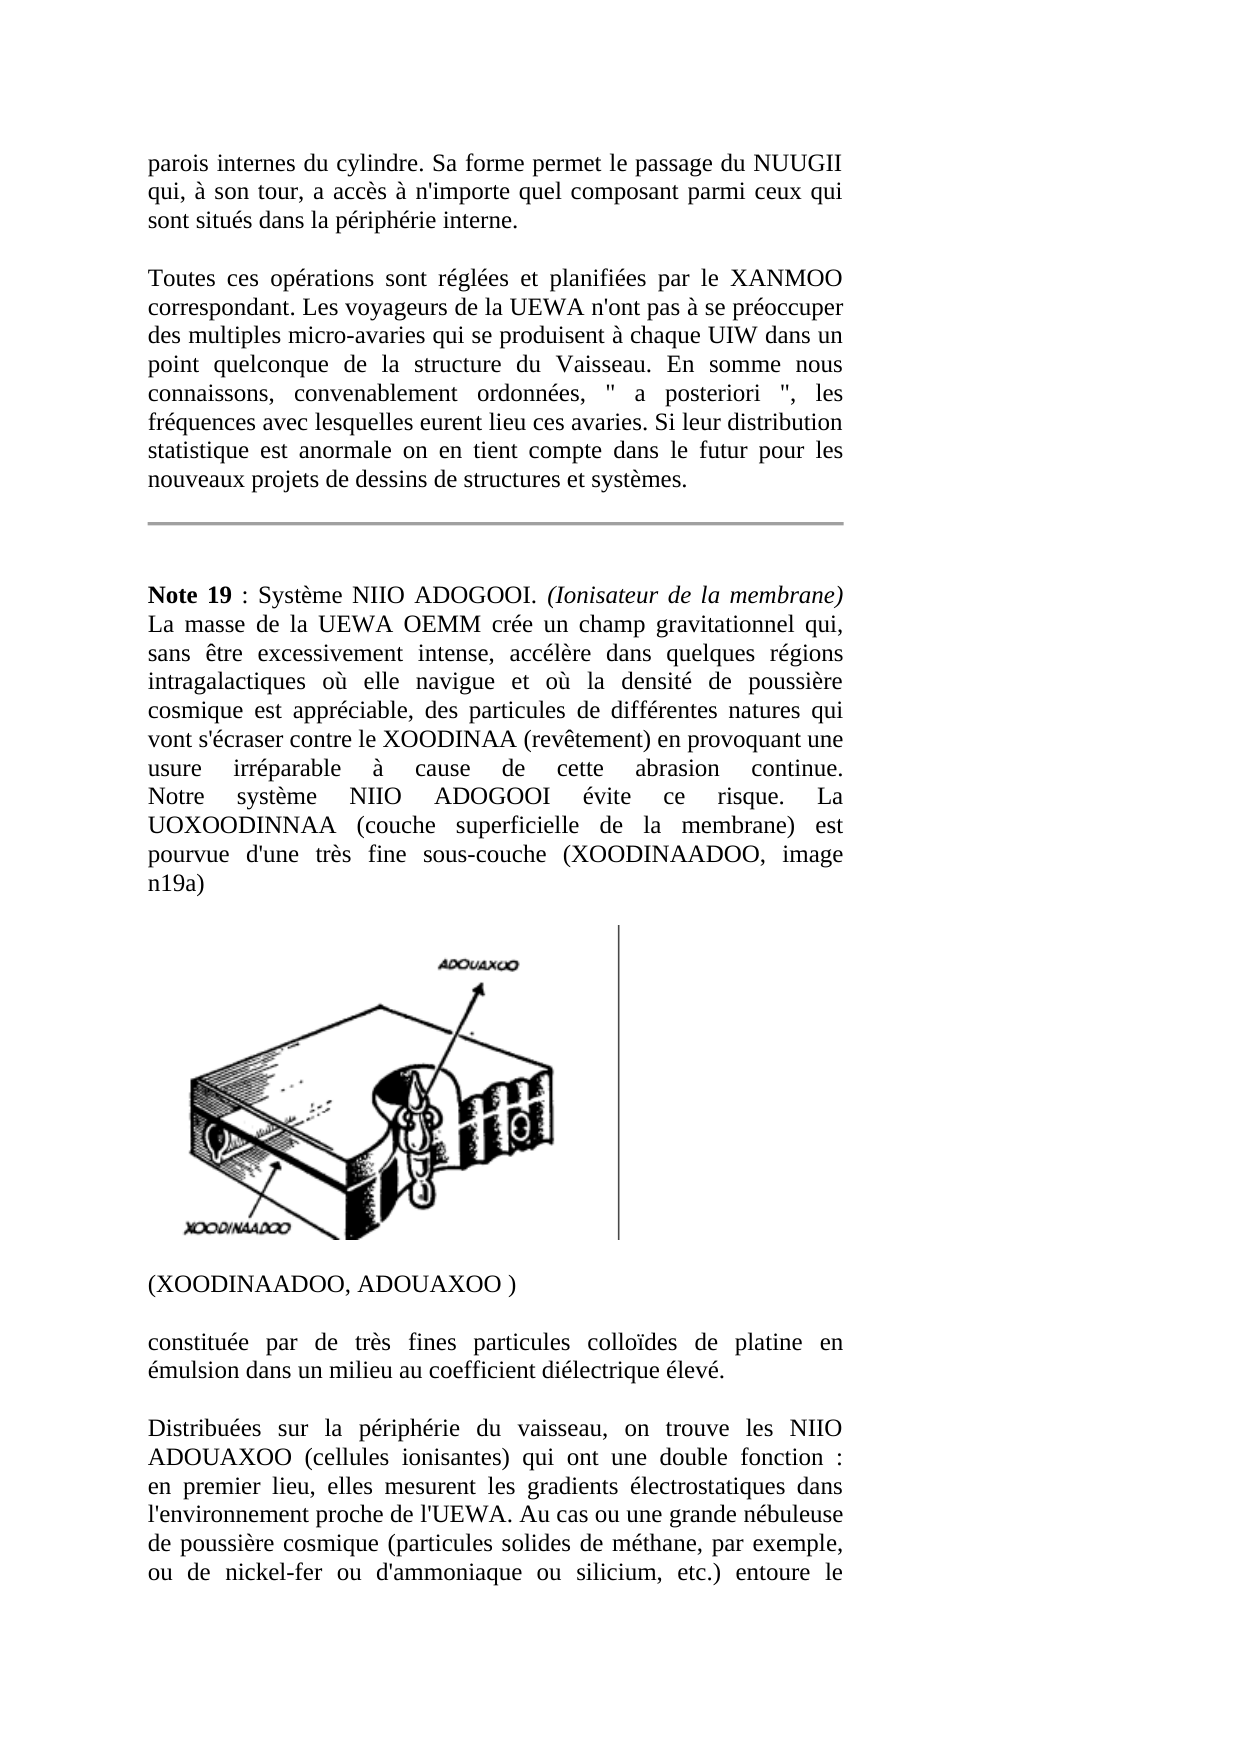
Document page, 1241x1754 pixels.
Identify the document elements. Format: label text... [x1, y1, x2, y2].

text parois internes du cylindre. Sa forme permet le passage du NUUGII qui, à son tour, a accès à n'importe quel composant parmi ceux qui sont situés dans la périphérie interne. [148, 148, 844, 234]
text (XOODINAADOO, ADOUAXOO ) [148, 1269, 844, 1297]
text Note 19 : Système NIIO ADOGOOI. (Ionisateur de la membrane) La masse de la UEWA OEMM crée un champ gravitationnel qui, sans être excessivement intense, accélère dans quelques régions intragalactiques où elle navigue et où la densité de poussière cosmique est appréciable, des particules de différentes natures qui vont s'écraser contre le XOODINAA (revêtement) en provoquant une usure irréparable à cause de cette abrasion continue. Notre système NIIO ADOGOOI évite ce risque. La UOXOODINNAA (couche superficielle de la membrane) est pourvue d'une très fine sous-couche (XOODINAADOO, image n19a) [148, 580, 844, 896]
text Distribuées sur la périphérie du vaisseau, on trouve les NIIO ADOUAXOO (cellules ionisantes) qui ont une double fonction : en premier lieu, elles mesurent les gradients électrostatiques dans l'environnement proche de l'UEWA. Au cas ou une grande nébuleuse de poussière cosmique (particules solides de méthane, par exemple, ou de nickel-fer ou d'ammoniaque ou silicium, etc.) entoure le [148, 1413, 844, 1586]
text Toutes ces opérations sont réglées et planifiées par le XANMOO correspondant. Les voyageurs de la UEWA n'ont pas à se préoccuper des multiples micro-avaries qui se produisent à chaque UIW dans un point quelconque de la structure du Vaisseau. En somme nous connaissons, convenablement ordonnées, " a posteriori ", les fréquences avec lesquelles eurent lieu ces avaries. Si leur distribution statistique est anormale on en tient compte dans le futur pour les nouveaux projets de dessins de structures et systèmes. [148, 263, 844, 493]
text constituée par de très fines particules colloïdes de platine en émulsion dans un milieu au coefficient diélectrique élevé. [148, 1327, 844, 1384]
picture [147, 925, 620, 1240]
